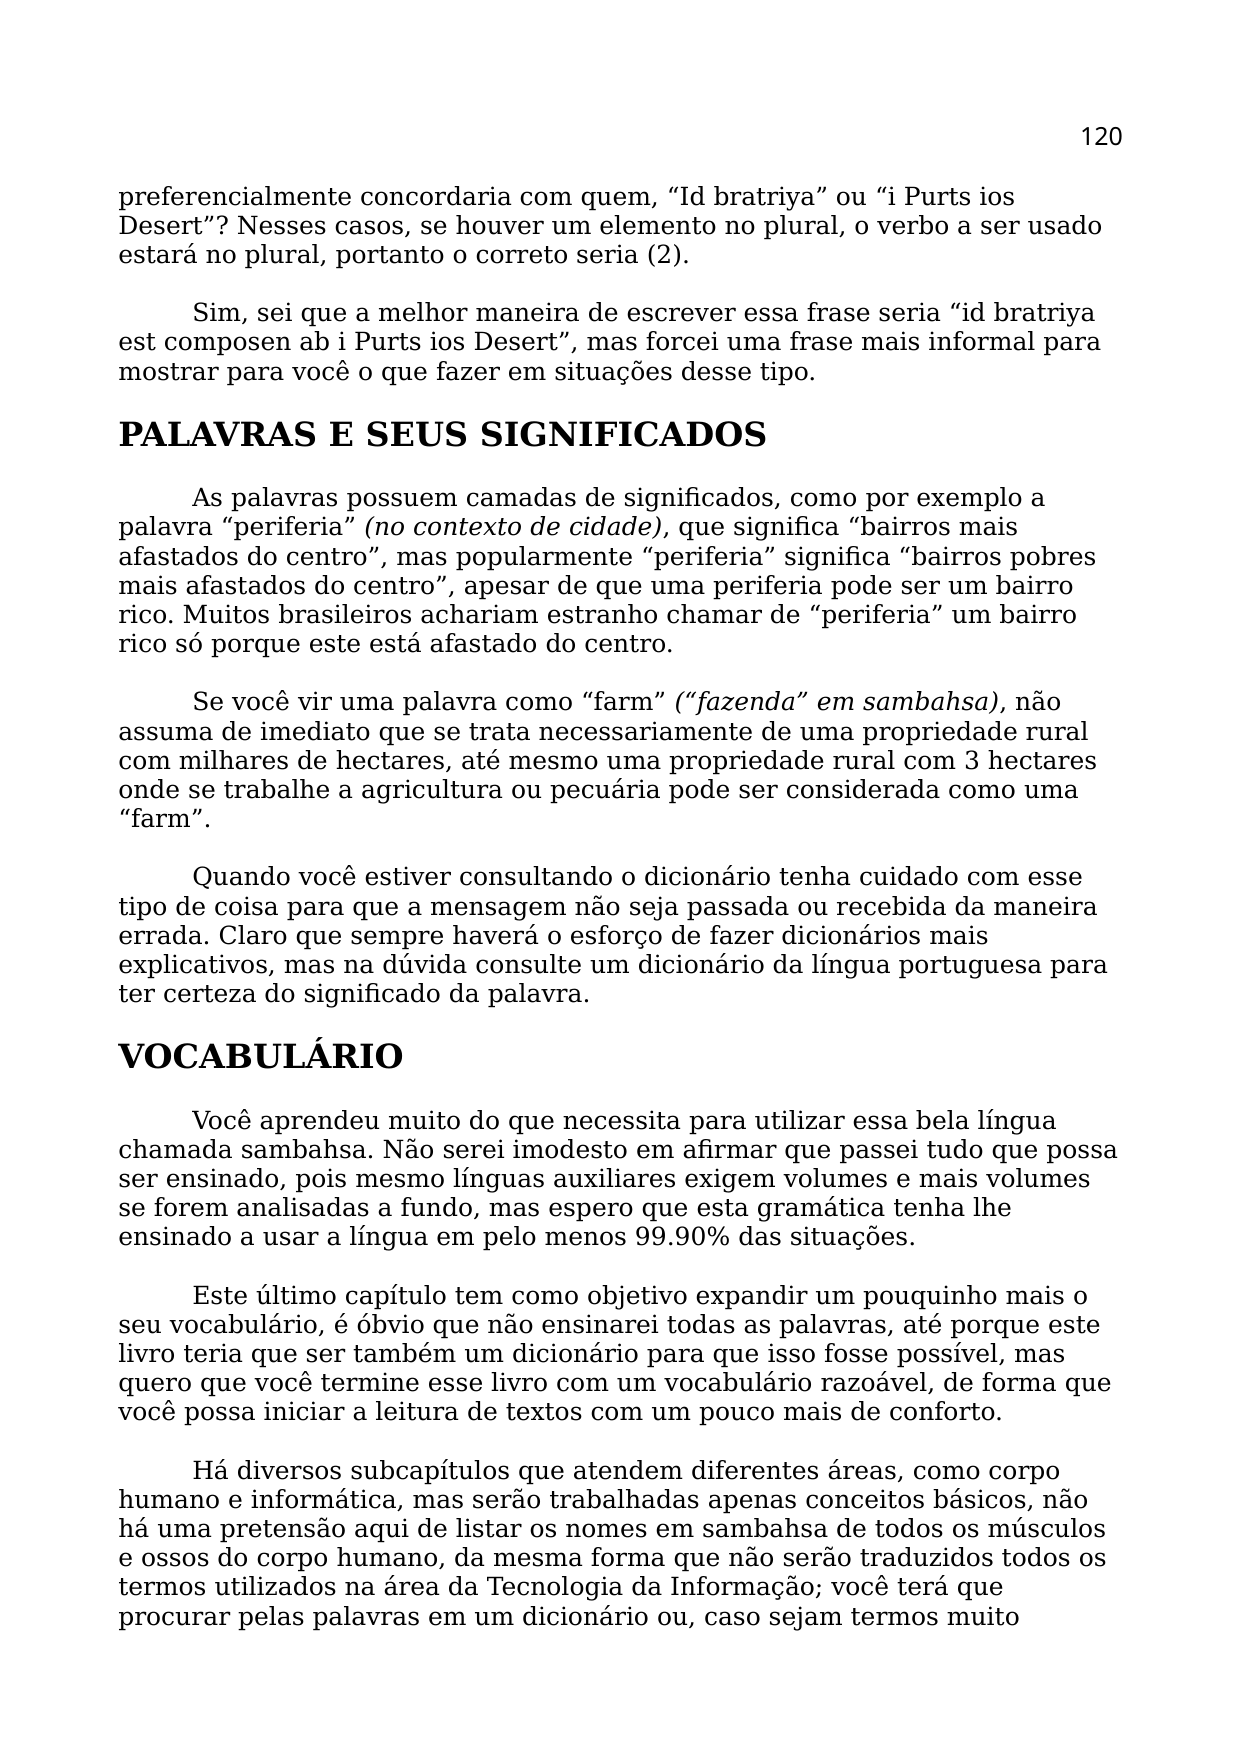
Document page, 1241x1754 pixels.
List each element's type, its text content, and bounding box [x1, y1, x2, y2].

subtitle VOCABULÁRIO [118, 1037, 1123, 1077]
text Sim, sei que a melhor maneira de escrever essa frase seria “id bratriya est composen ab i Purts ios Desert”, mas forcei uma frase mais informal para mostrar para você o que fazer em situações desse tipo. [118, 298, 1123, 386]
text Você aprendeu muito do que necessita para utilizar essa bela língua chamada sambahsa. Não serei imodesto em afirmar que passei tudo que possa ser ensinado, pois mesmo línguas auxiliares exigem volumes e mais volumes se forem analisadas a fundo, mas espero que esta gramática tenha lhe ensinado a usar a língua em pelo menos 99.90% das situações. [118, 1106, 1123, 1252]
subtitle PALAVRAS E SEUS SIGNIFICADOS [118, 415, 1123, 454]
text Se você vir uma palavra como “farm” (“fazenda” em sambahsa), não assuma de imediato que se trata necessariamente de uma propriedade rural com milhares de hectares, até mesmo uma propriedade rural com 3 hectares onde se trabalhe a agricultura ou pecuária pode ser considerada como uma “farm”. [118, 687, 1123, 833]
text Quando você estiver consultando o dicionário tenha cuidado com esse tipo de coisa para que a mensagem não seja passada ou recebida da maneira errada. Claro que sempre haverá o esforço de fazer dicionários mais explicativos, mas na dúvida consulte um dicionário da língua portuguesa para ter certeza do significado da palavra. [118, 862, 1123, 1008]
text preferencialmente concordaria com quem, “Id bratriya” ou “i Purts ios Desert”? Nesses casos, se houver um elemento no plural, o verbo a ser usado estará no plural, portanto o correto seria (2). [118, 182, 1123, 269]
text Há diversos subcapítulos que atendem diferentes áreas, como corpo humano e informática, mas serão trabalhadas apenas conceitos básicos, não há uma pretensão aqui de listar os nomes em sambahsa de todos os músculos e ossos do corpo humano, da mesma forma que não serão traduzidos todos os termos utilizados na área da Tecnologia da Informação; você terá que procurar pelas palavras em um dicionário ou, caso sejam termos muito [118, 1456, 1123, 1631]
text Este último capítulo tem como objetivo expandir um pouquinho mais o seu vocabulário, é óbvio que não ensinarei todas as palavras, até porque este livro teria que ser também um dicionário para que isso fosse possível, mas quero que você termine esse livro com um vocabulário razoável, de forma que você possa iniciar a leitura de textos com um pouco mais de conforto. [118, 1281, 1123, 1427]
text As palavras possuem camadas de significados, como por exemplo a palavra “periferia” (no contexto de cidade), que significa “bairros mais afastados do centro”, mas popularmente “periferia” significa “bairros pobres mais afastados do centro”, apesar de que uma periferia pode ser um bairro rico. Muitos brasileiros achariam estranho chamar de “periferia” um bairro rico só porque este está afastado do centro. [118, 483, 1123, 658]
